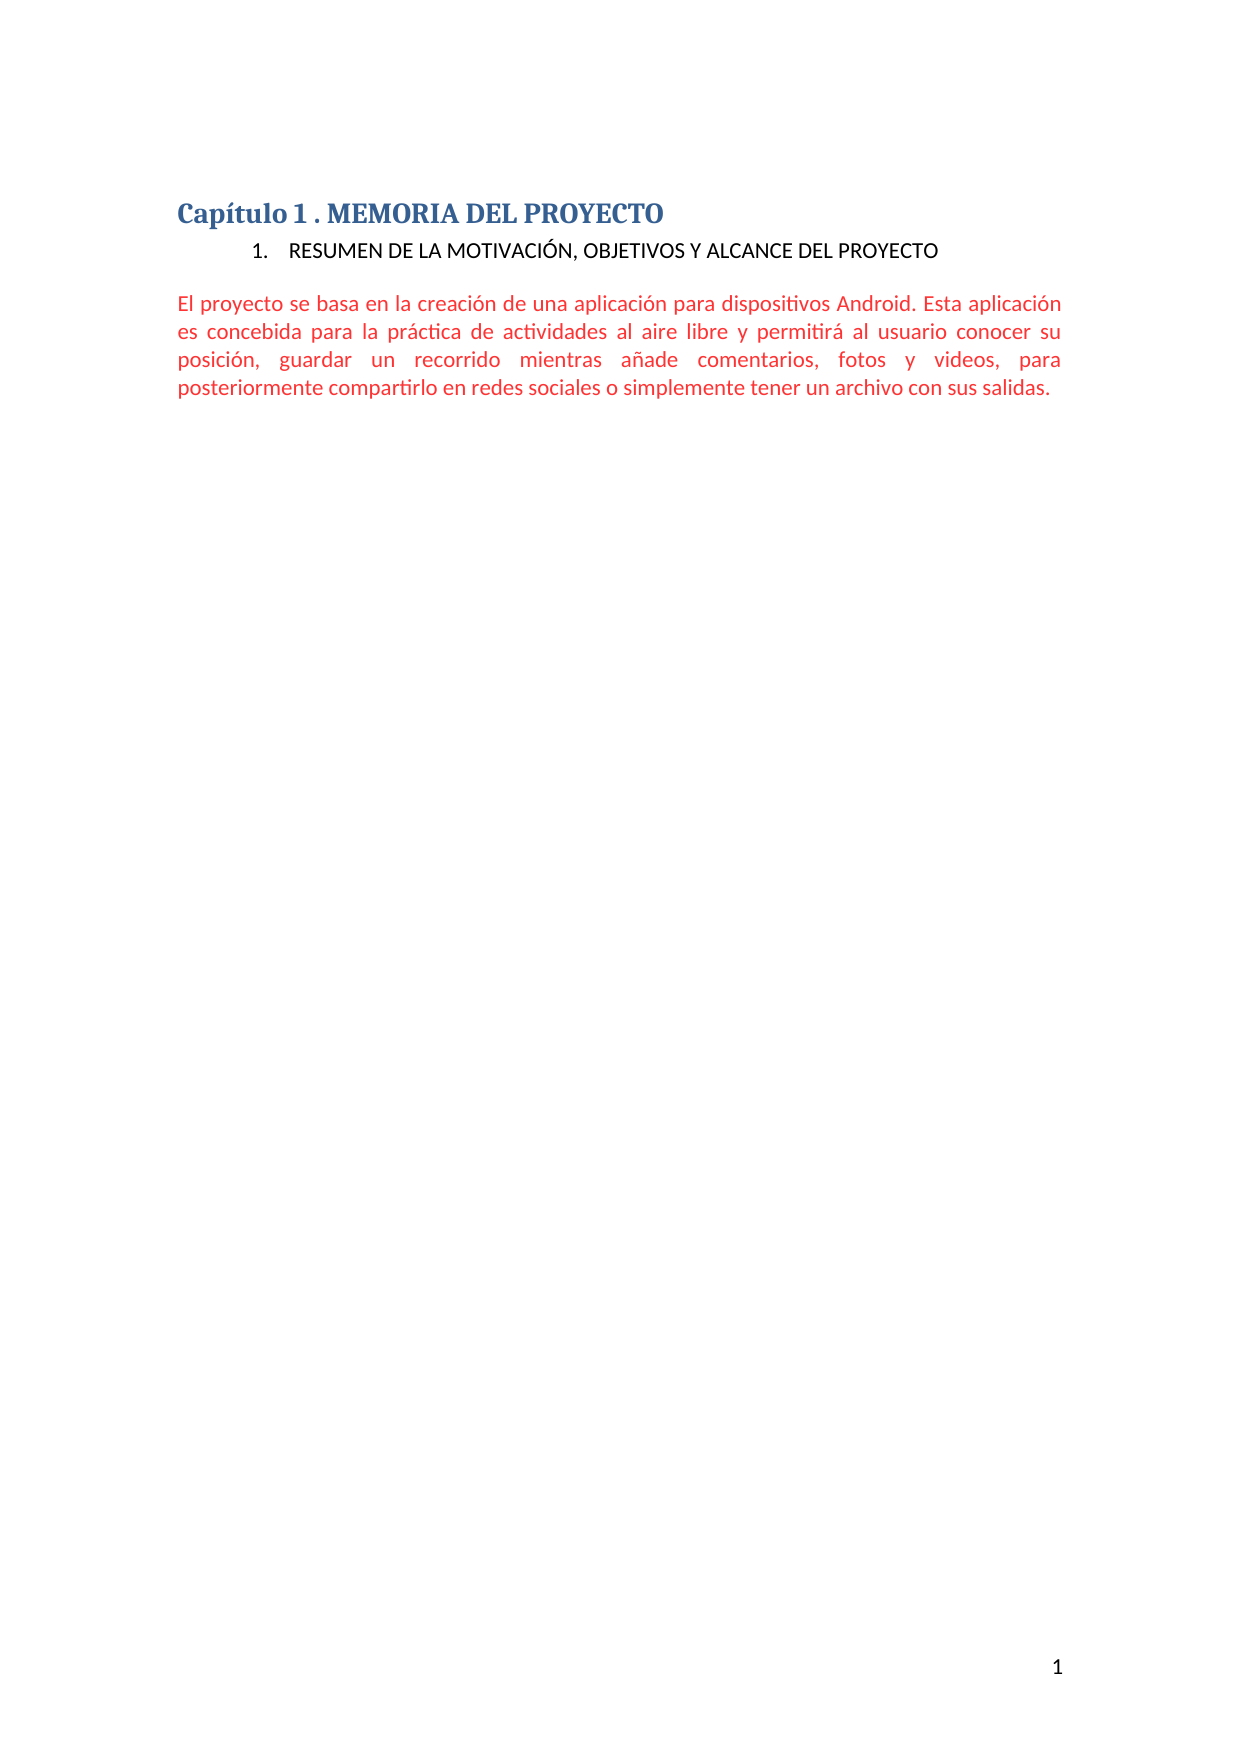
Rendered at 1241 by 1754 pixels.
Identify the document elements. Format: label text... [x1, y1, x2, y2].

subtitle . MEMORIA DEL PROYECTO [177, 198, 1063, 231]
list RESUMEN DE LA MOTIVACIÓN, OBJETIVOS Y ALCANCE DEL PROYECTO [251, 236, 1063, 264]
text El proyecto se basa en la creación de una aplicación para dispositivos Android. Esta aplicación es concebida para la práctica de actividades al aire libre y permitirá al usuario conocer su posición, guardar un recorrido mientras añade comentarios, fotos y videos, para posteriormente compartirlo en redes sociales o simplemente tener un archivo con sus salidas. [177, 289, 1063, 401]
